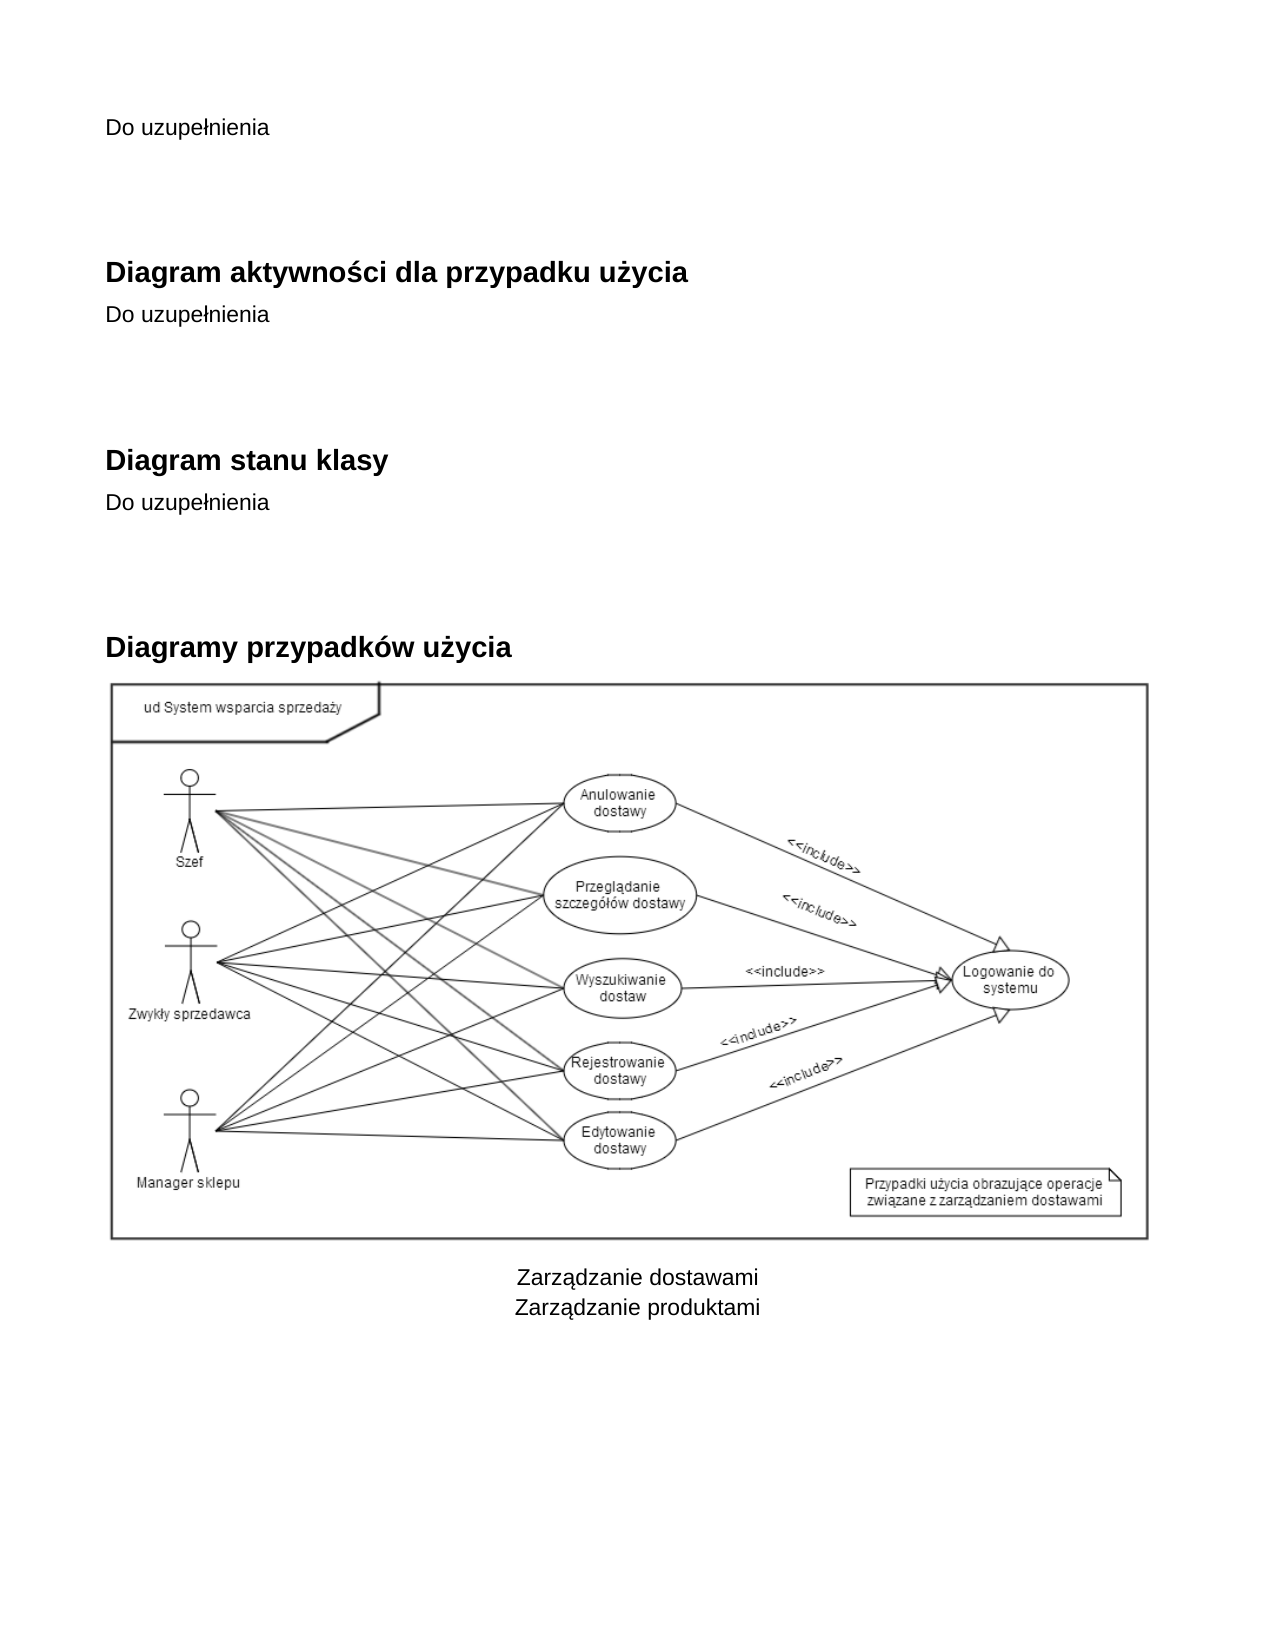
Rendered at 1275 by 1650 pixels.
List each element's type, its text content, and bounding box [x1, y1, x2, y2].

text Zarządzanie produktami [105, 1294, 1170, 1320]
subtitle Do uzupełnienia [105, 489, 1170, 515]
text Zarządzanie dostawami [105, 1262, 1170, 1291]
subtitle Do uzupełnienia [105, 114, 1170, 140]
picture [105, 676, 1170, 1262]
subtitle Do uzupełnienia [105, 302, 1170, 327]
subtitle Diagram stanu klasy [105, 443, 1170, 476]
subtitle Diagramy przypadków użycia [105, 631, 1170, 663]
subtitle Diagram aktywności dla przypadku użycia [105, 256, 1170, 288]
